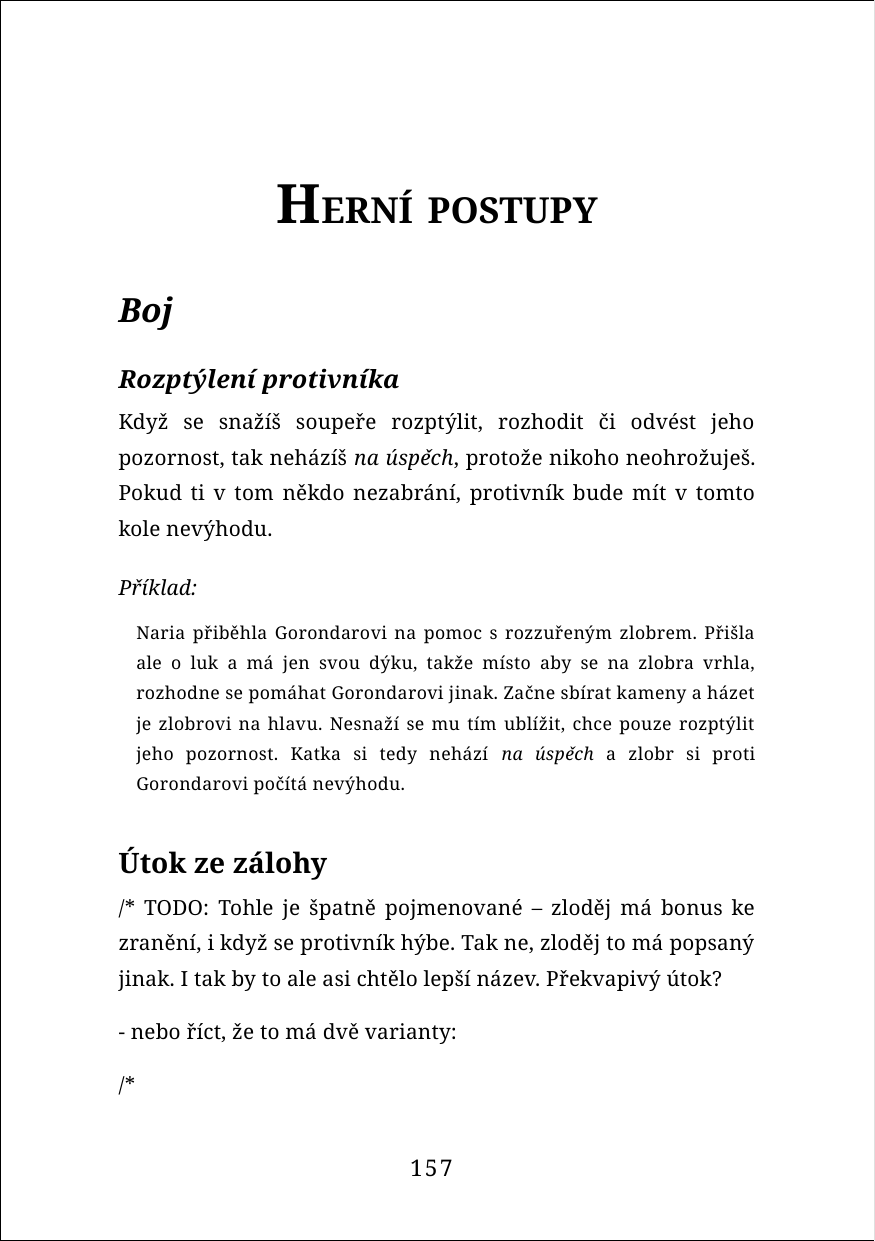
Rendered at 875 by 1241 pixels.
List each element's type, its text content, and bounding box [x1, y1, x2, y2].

text Naria přiběhla Gorondarovi na pomoc s rozzuřeným zlobrem. Přišla ale o luk a má jen svou dýku, takže místo aby se na zlobra vrhla, rozhodne se pomáhat Gorondarovi jinak. Začne sbírat kameny a házet je zlobrovi na hlavu. Nesnaží se mu tím ublížit, chce pouze rozptýlit jeho pozornost. Katka si tedy nehází na úspěch a zlobr si proti Gorondarovi počítá nevýhodu. [136, 620, 756, 796]
text Příklad: [118, 573, 756, 601]
text Když se snažíš soupeře rozptýlit, rozhodit či odvést jeho pozornost, tak neházíš na úspěch, protože nikoho neohrožuješ. Pokud ti v tom někdo nezabrání, protivník bude mít v tomto kole nevýhodu. [118, 407, 756, 542]
subtitle Boj [118, 287, 756, 332]
subtitle Útok ze zálohy [118, 843, 756, 881]
text /* TODO: Tohle je špatně pojmenované – zloděj má bonus ke zranění, i když se protivník hýbe. Tak ne, zloděj to má popsaný jinak. I tak by to ale asi chtělo lepší název. Překvapivý útok? [118, 893, 756, 992]
text - nebo říct, že to má dvě varianty: [118, 1017, 756, 1046]
subtitle Herní postupy [118, 166, 756, 239]
subtitle Rozptýlení protivníka [118, 361, 756, 396]
text /* [118, 1071, 756, 1099]
